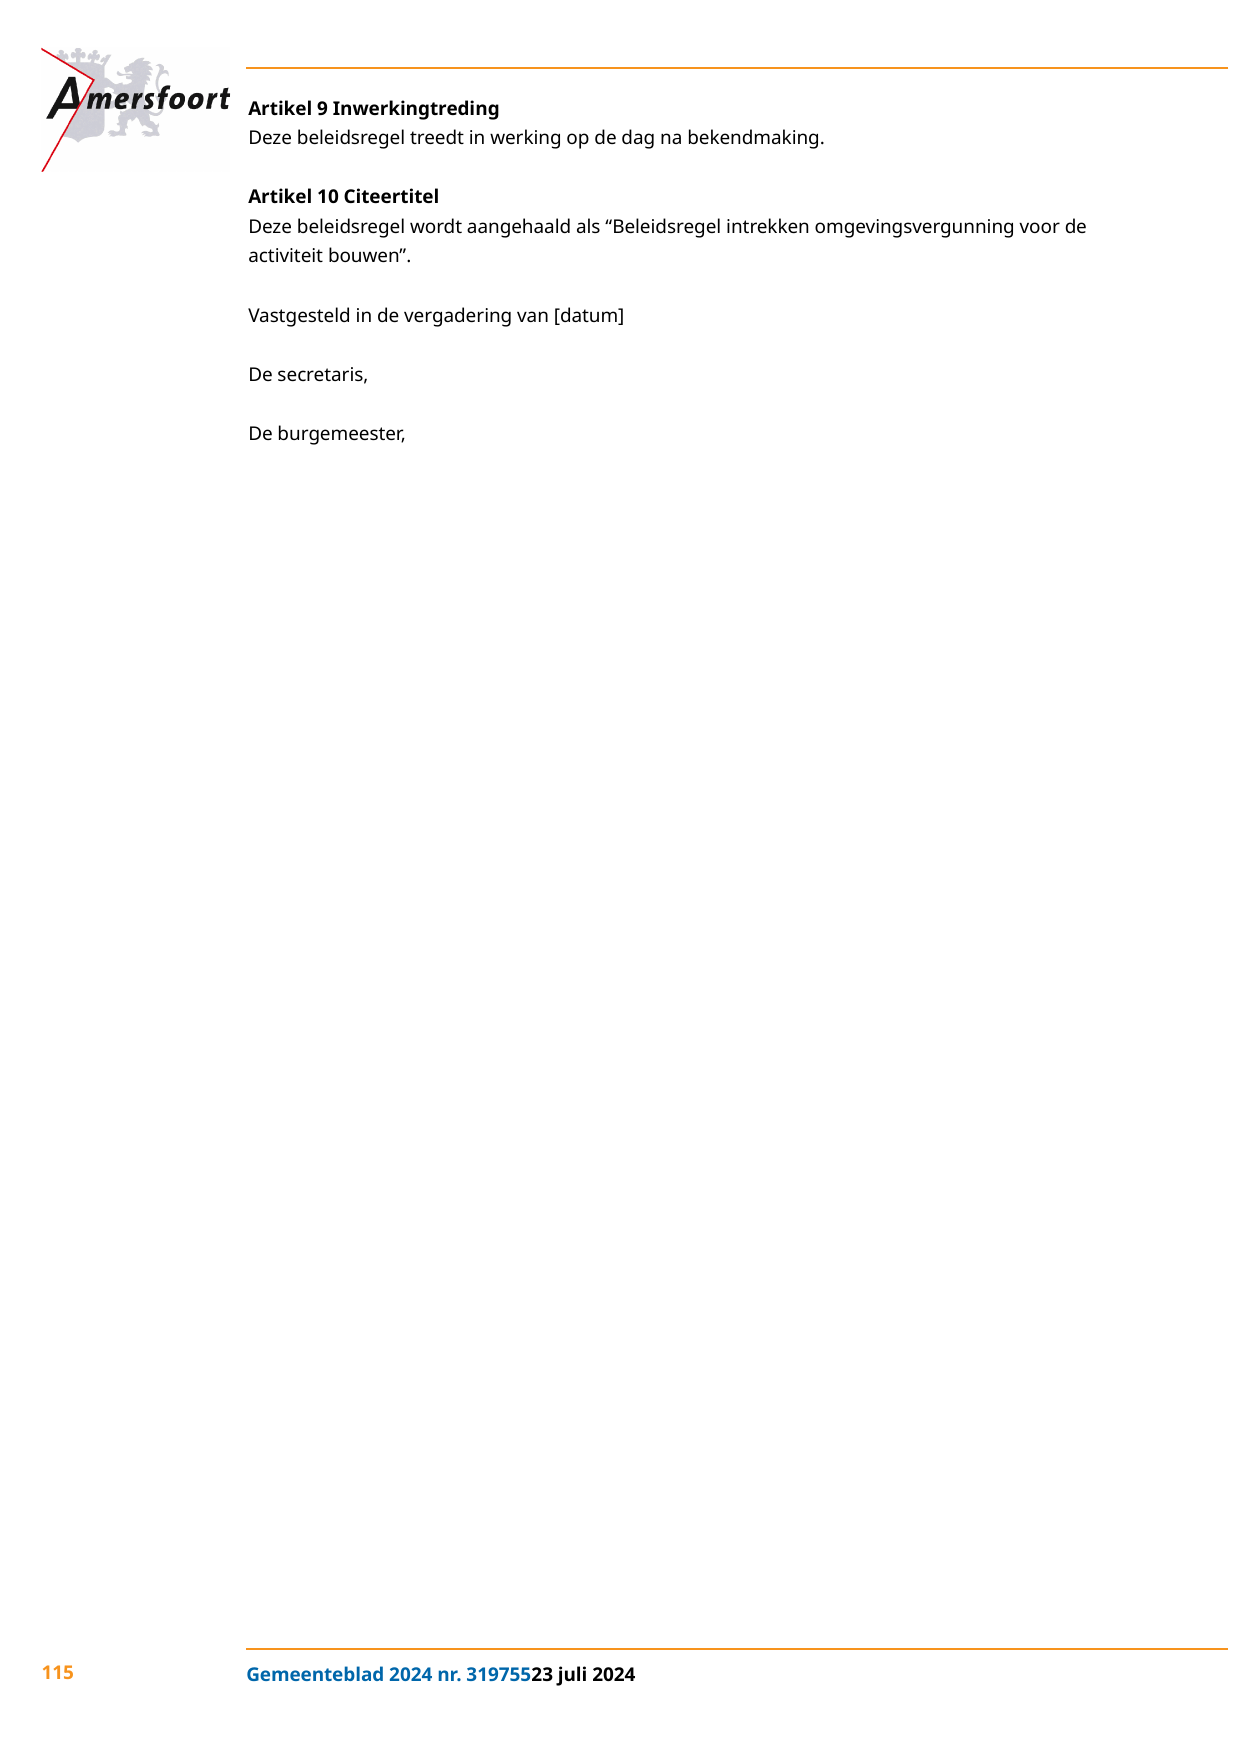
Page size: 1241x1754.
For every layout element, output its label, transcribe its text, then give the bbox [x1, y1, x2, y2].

picture [41, 47, 231, 172]
text Vastgesteld in de vergadering van [datum] [248, 302, 1152, 328]
text Deze beleidsregel treedt in werking op de dag na bekendmaking. [248, 124, 1152, 150]
text De secretaris, [248, 361, 1152, 387]
text Deze beleidsregel wordt aangehaald als “Beleidsregel intrekken omgevingsvergunning voor de activiteit bouwen”. [248, 213, 1152, 268]
text Artikel 9 Inwerkingtreding [248, 95, 1152, 121]
text De burgemeester, [248, 420, 1152, 446]
text Artikel 10 Citeertitel [248, 183, 1152, 209]
